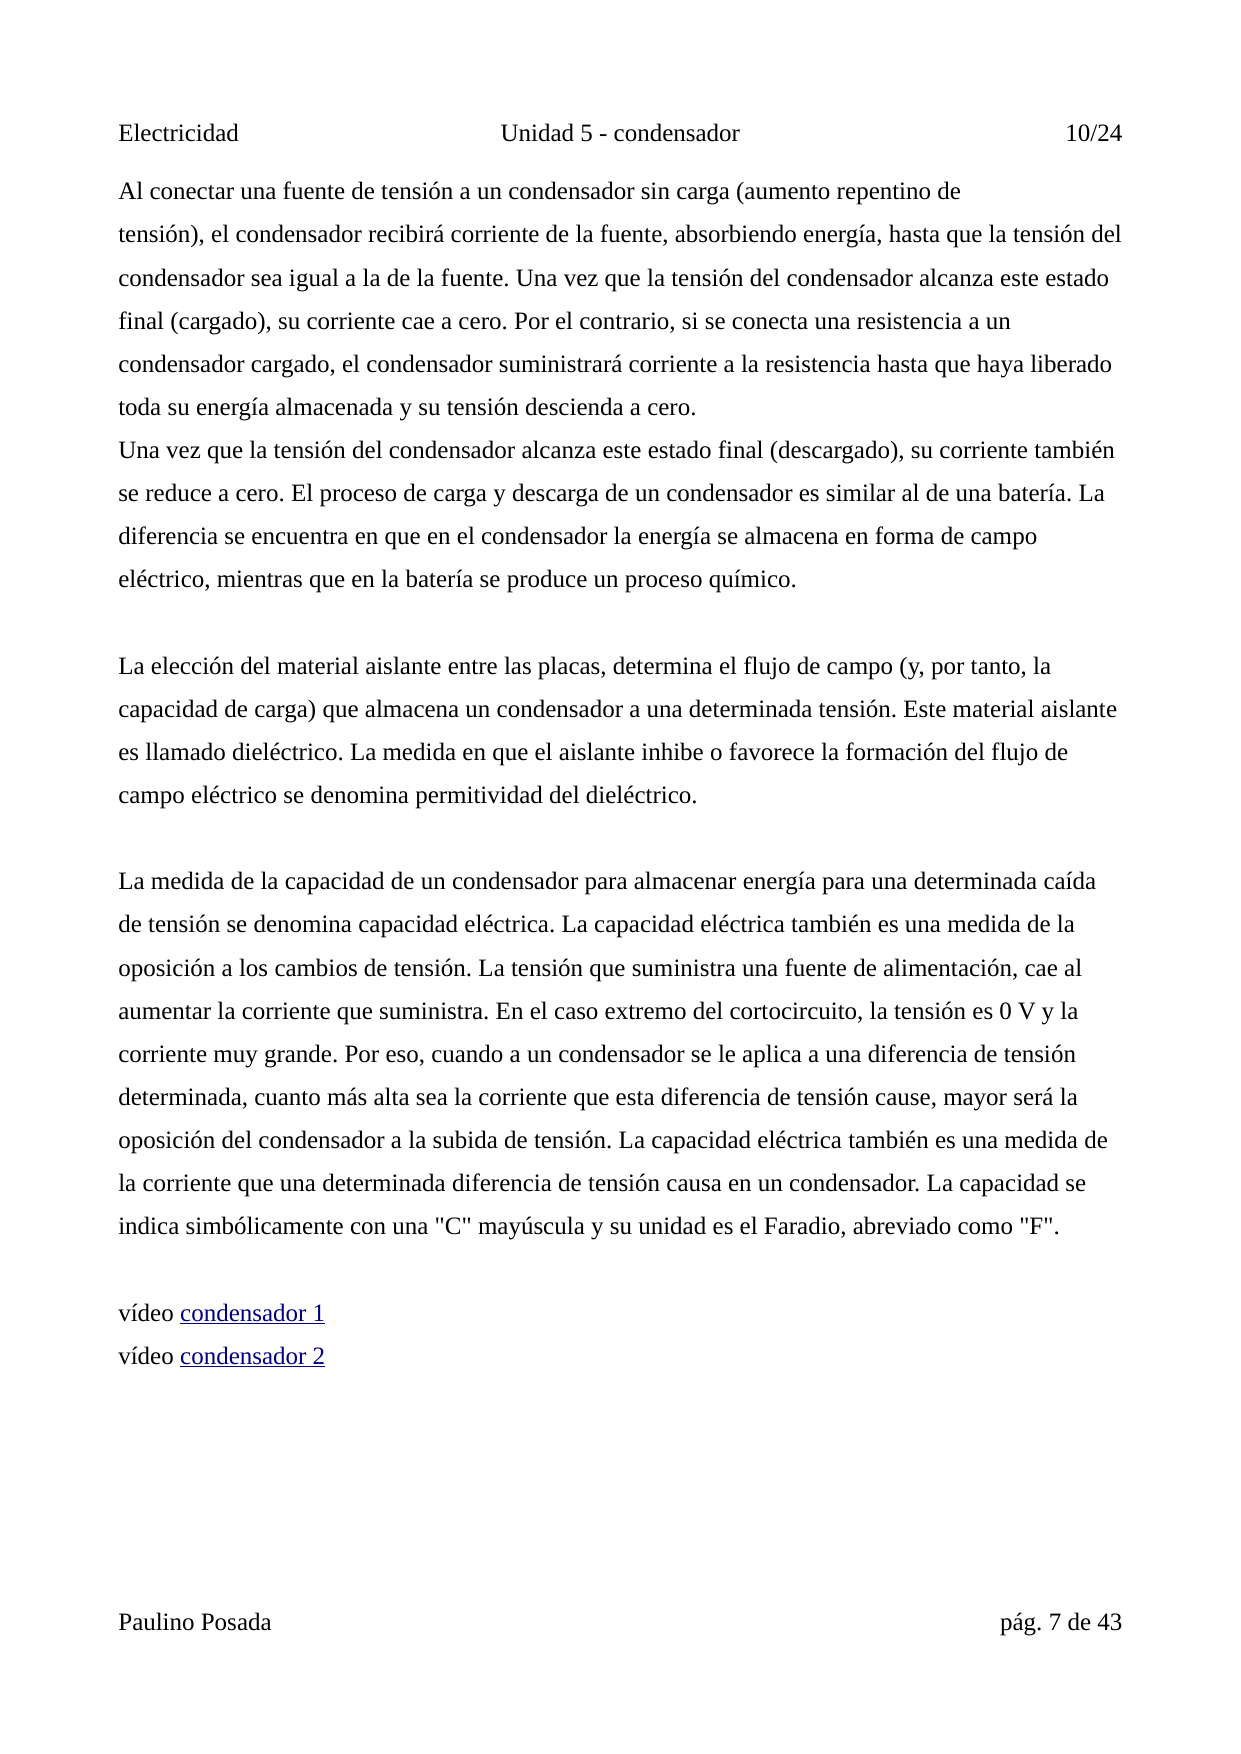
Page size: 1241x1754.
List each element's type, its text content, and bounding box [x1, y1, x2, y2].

text Al conectar una fuente de tensión a un condensador sin carga (aumento repentino de [118, 176, 1122, 205]
text Una vez que la tensión del condensador alcanza este estado final (descargado), su corriente también se reduce a cero. El proceso de carga y descarga de un condensador es similar al de una batería. La diferencia se encuentra en que en el condensador la energía se almacena en forma de campo eléctrico, mientras que en la batería se produce un proceso químico. [118, 435, 1122, 593]
text tensión), el condensador recibirá corriente de la fuente, absorbiendo energía, hasta que la tensión del condensador sea igual a la de la fuente. Una vez que la tensión del condensador alcanza este estado final (cargado), su corriente cae a cero. Por el contrario, si se conecta una resistencia a un condensador cargado, el condensador suministrará corriente a la resistencia hasta que haya liberado toda su energía almacenada y su tensión descienda a cero. [118, 219, 1122, 421]
text vídeo condensador 2 [118, 1341, 1122, 1369]
text La elección del material aislante entre las placas, determina el flujo de campo (y, por tanto, la capacidad de carga) que almacena un condensador a una determinada tensión. Este material aislante es llamado dieléctrico. La medida en que el aislante inhibe o favorece la formación del flujo de campo eléctrico se denomina permitividad del dieléctrico. [118, 651, 1122, 809]
text vídeo condensador 1 [118, 1298, 1122, 1326]
text La medida de la capacidad de un condensador para almacenar energía para una determinada caída de tensión se denomina capacidad eléctrica. La capacidad eléctrica también es una medida de la oposición a los cambios de tensión. La tensión que suministra una fuente de alimentación, cae al aumentar la corriente que suministra. En el caso extremo del cortocircuito, la tensión es 0 V y la corriente muy grande. Por eso, cuando a un condensador se le aplica a una diferencia de tensión determinada, cuanto más alta sea la corriente que esta diferencia de tensión cause, mayor será la oposición del condensador a la subida de tensión. La capacidad eléctrica también es una medida de la corriente que una determinada diferencia de tensión causa en un condensador. La capacidad se indica simbólicamente con una "C" mayúscula y su unidad es el Faradio, abreviado como "F". [118, 866, 1122, 1240]
